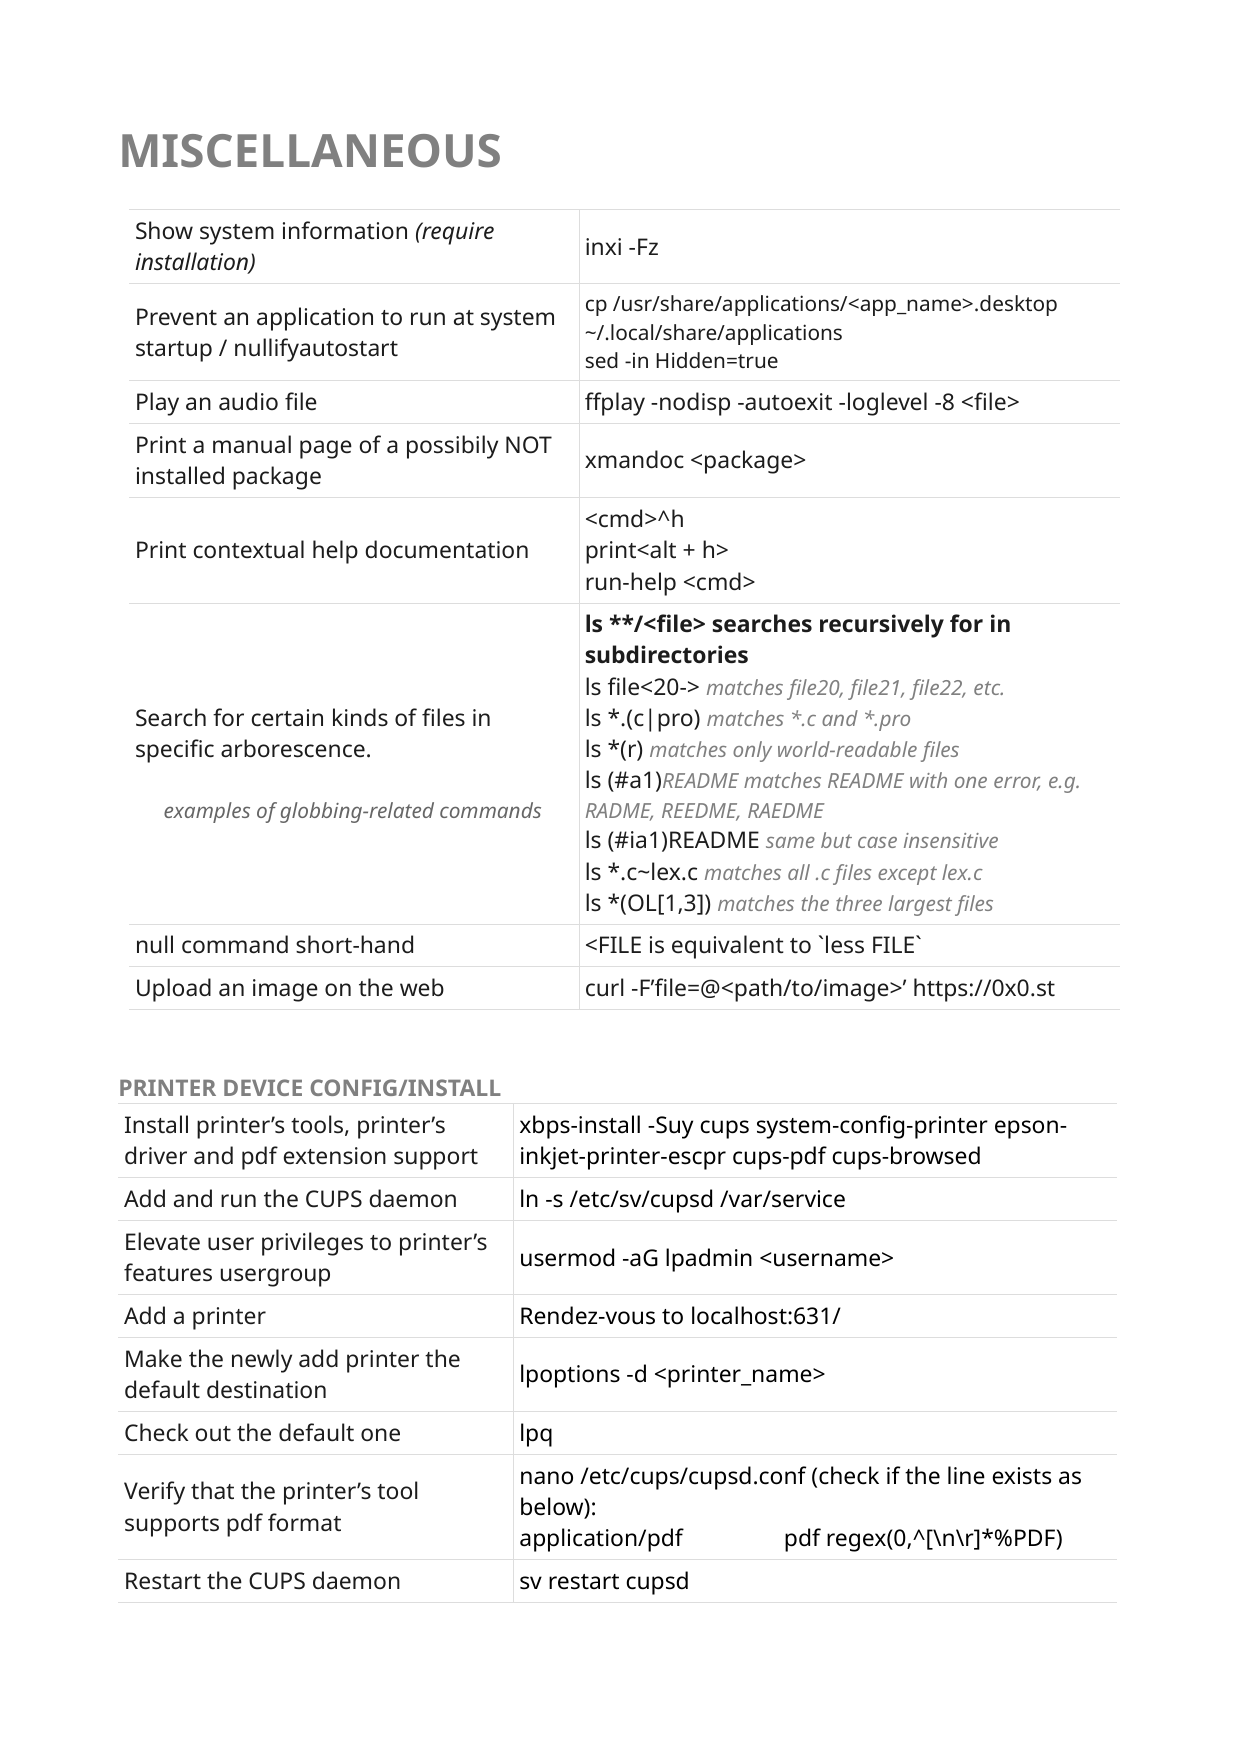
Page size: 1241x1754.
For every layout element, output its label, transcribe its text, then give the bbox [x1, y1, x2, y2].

table_cell Check out the default one [118, 1412, 513, 1454]
table_cell Make the newly add printer the default destination [118, 1338, 513, 1411]
table_cell Upload an image on the web [129, 967, 579, 1009]
table_cell Play an audio file [129, 381, 579, 423]
table_cell Prevent an application to run at system startup / nullifyautostart [129, 284, 579, 380]
table_header inxi -Fz [580, 210, 1120, 283]
table_cell <FILE is equivalent to `less FILE` [580, 925, 1120, 966]
table_cell Print a manual page of a possibily NOT installed package [129, 424, 579, 497]
table_cell Rendez-vous to localhost:631/ [514, 1295, 1117, 1337]
table_cell lpoptions -d <printer_name> [514, 1338, 1117, 1411]
table_cell Elevate user privileges to printer’s features usergroup [118, 1221, 513, 1294]
table_cell curl -F’file=@<path/to/image>’ https://0x0.st [580, 967, 1120, 1009]
table_cell ffplay -nodisp -autoexit -loglevel -8 <file> [580, 381, 1120, 423]
table_cell Restart the CUPS daemon [118, 1560, 513, 1602]
table_cell usermod -aG lpadmin <username> [514, 1221, 1117, 1294]
table_cell Print contextual help documentation [129, 498, 579, 602]
table_cell ls **/<file> searches recursively for in subdirectories ls file<20-> matches file20, file21, file22, etc. ls *.(c|pro) matches *.c and *.pro ls *(r) matches only world-readable files ls (#a1)README matches README with one error, e.g. RADME, REEDME, RAEDME ls (#ia1)README same but case insensitive ls *.c~lex.c matches all .c files except lex.c ls *(OL[1,3]) matches the three largest files [580, 604, 1120, 924]
table_cell lpq [514, 1412, 1117, 1454]
table_header xbps-install -Suy cups system-config-printer epson-inkjet-printer-escpr cups-pdf cups-browsed [514, 1104, 1117, 1177]
table_cell Add a printer [118, 1295, 513, 1337]
table_header Show system information (require installation) [129, 210, 579, 283]
table_cell sv restart cupsd [514, 1560, 1117, 1602]
table_cell Add and run the CUPS daemon [118, 1178, 513, 1220]
table_cell Search for certain kinds of files in specific arborescence. examples of globbing-related commands [129, 604, 579, 924]
table_cell xmandoc <package> [580, 424, 1120, 497]
text MISCELLANEOUS [118, 118, 1122, 181]
table_cell nano /etc/cups/cupsd.conf (check if the line exists as below): application/pdf pdf regex(0,^[\n\r]*%PDF) [514, 1455, 1117, 1559]
table_cell <cmd>^h print<alt + h> run-help <cmd> [580, 498, 1120, 602]
table_cell cp /usr/share/applications/<app_name>.desktop ~/.local/share/applications sed -in Hidden=true [580, 284, 1120, 380]
text PRINTER DEVICE CONFIG/INSTALL [118, 1072, 1093, 1103]
table_cell Verify that the printer’s tool supports pdf format [118, 1455, 513, 1559]
table_header Install printer’s tools, printer’s driver and pdf extension support [118, 1104, 513, 1177]
table_cell null command short-hand [129, 925, 579, 966]
table_cell ln -s /etc/sv/cupsd /var/service [514, 1178, 1117, 1220]
